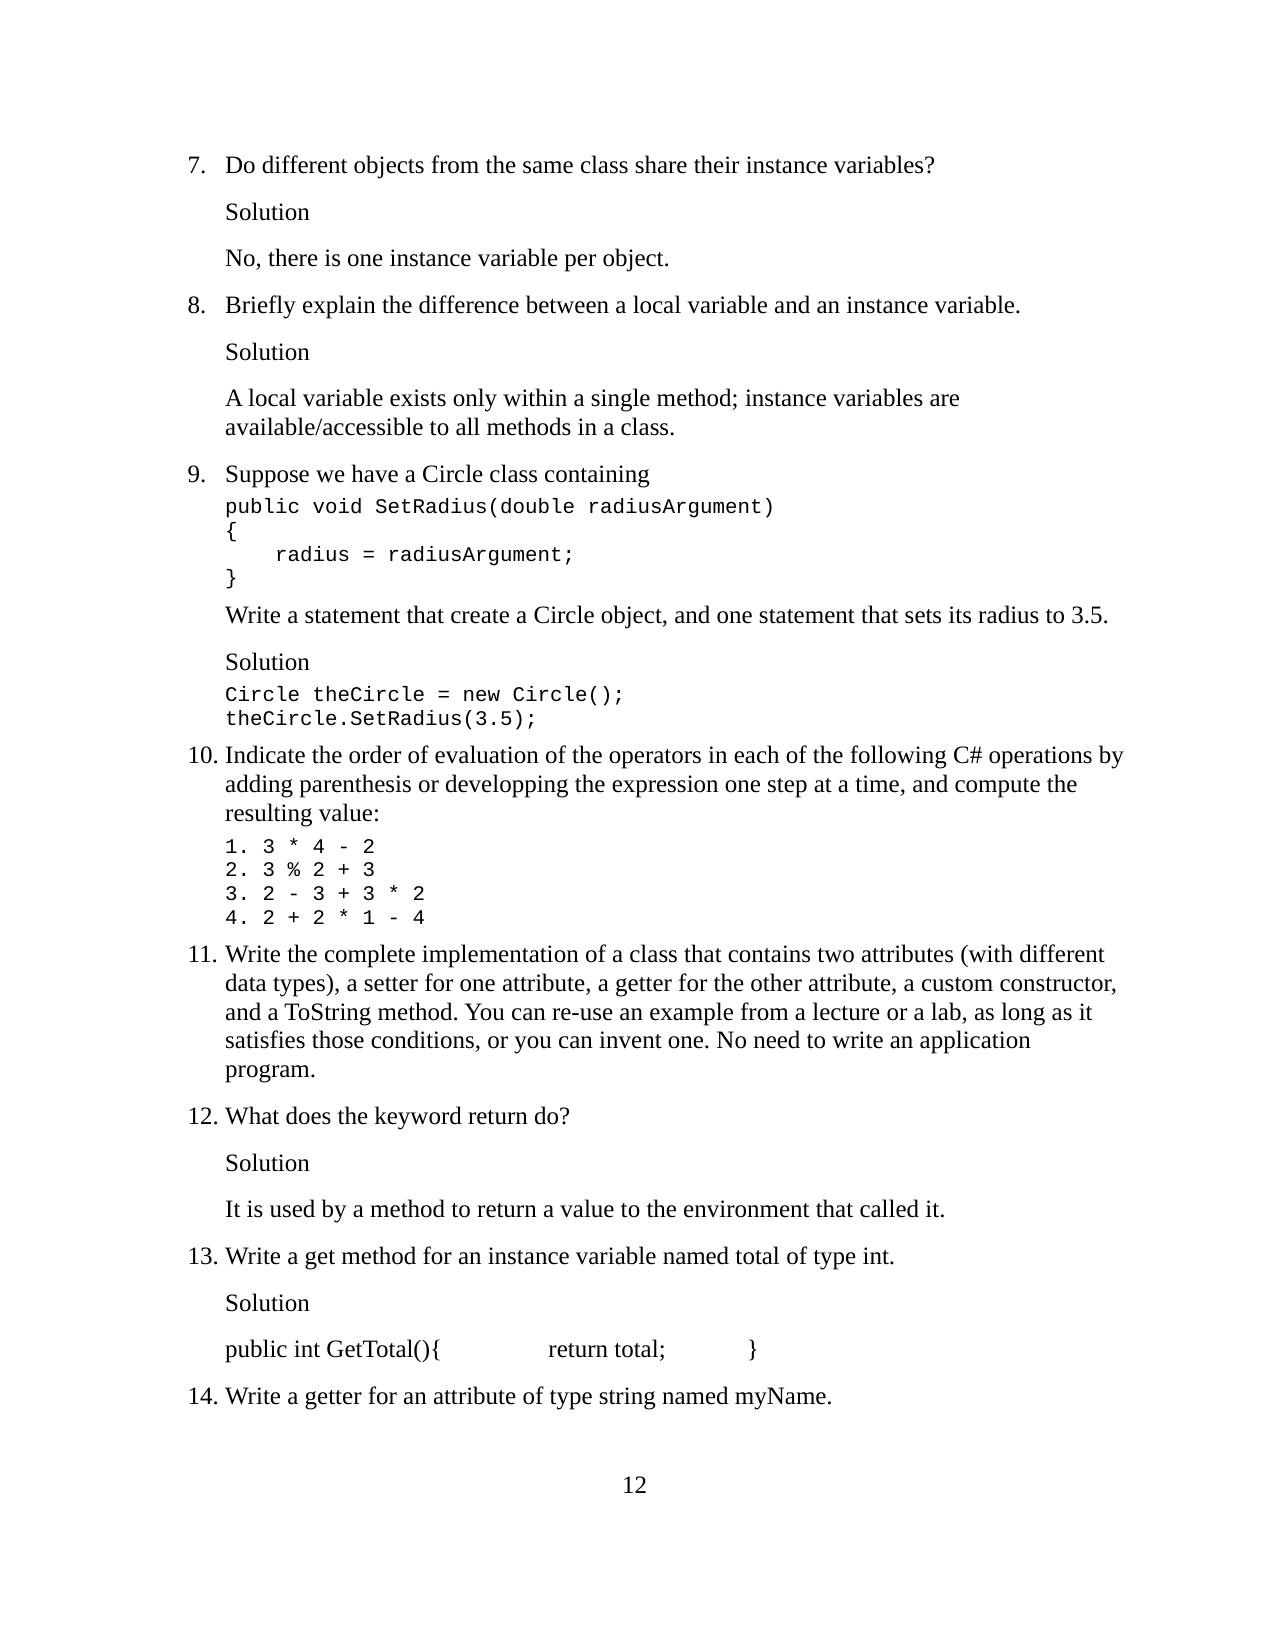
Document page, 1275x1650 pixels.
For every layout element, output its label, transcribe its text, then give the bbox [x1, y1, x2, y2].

list Indicate the order of evaluation of the operators in each of the following C# operations by adding parenthesis or developping the expression one step at a time, and compute the resulting value: [187, 741, 1125, 827]
list A local variable exists only within a single method; instance variables are available/accessible to all methods in a class. [187, 383, 1125, 441]
list Briefly explain the difference between a local variable and an instance variable. [187, 290, 1125, 319]
list theCircle.SetRadius(3.5); [187, 708, 1125, 732]
list Suppose we have a Circle class containing [187, 459, 1125, 487]
list public int GetTotal(){ return total; } [187, 1334, 1125, 1363]
list 3 * 4 - 2 [225, 836, 1125, 859]
list Solution [187, 647, 1125, 675]
list } [187, 567, 1125, 591]
list Solution [187, 1288, 1125, 1316]
list 3 % 2 + 3 [225, 859, 1125, 883]
list What does the keyword return do? [187, 1101, 1125, 1130]
list { [187, 520, 1125, 544]
list 2 + 2 * 1 - 4 [225, 907, 1125, 930]
list 2 - 3 + 3 * 2 [225, 883, 1125, 907]
list public void SetRadius(double radiusArgument) [187, 496, 1125, 520]
list Write a statement that create a Circle object, and one statement that sets its radius to 3.5. [187, 600, 1125, 629]
list radius = radiusArgument; [187, 544, 1125, 567]
list Write a get method for an instance variable named total of type int. [187, 1241, 1125, 1270]
list Write a getter for an attribute of type string named myName. [187, 1381, 1125, 1410]
list Do different objects from the same class share their instance variables? [187, 150, 1125, 179]
list Circle theCircle = new Circle(); [187, 684, 1125, 708]
list It is used by a method to return a value to the environment that called it. [187, 1194, 1125, 1223]
list Write the complete implementation of a class that contains two attributes (with different data types), a setter for one attribute, a getter for the other attribute, a custom constructor, and a ToString method. You can re-use an example from a lecture or a lab, as long as it satisfies those conditions, or you can invent one. No need to write an application program. [187, 939, 1125, 1083]
list No, there is one instance variable per object. [187, 243, 1125, 272]
list Solution [187, 337, 1125, 365]
list Solution [187, 1148, 1125, 1176]
list Solution [187, 197, 1125, 225]
